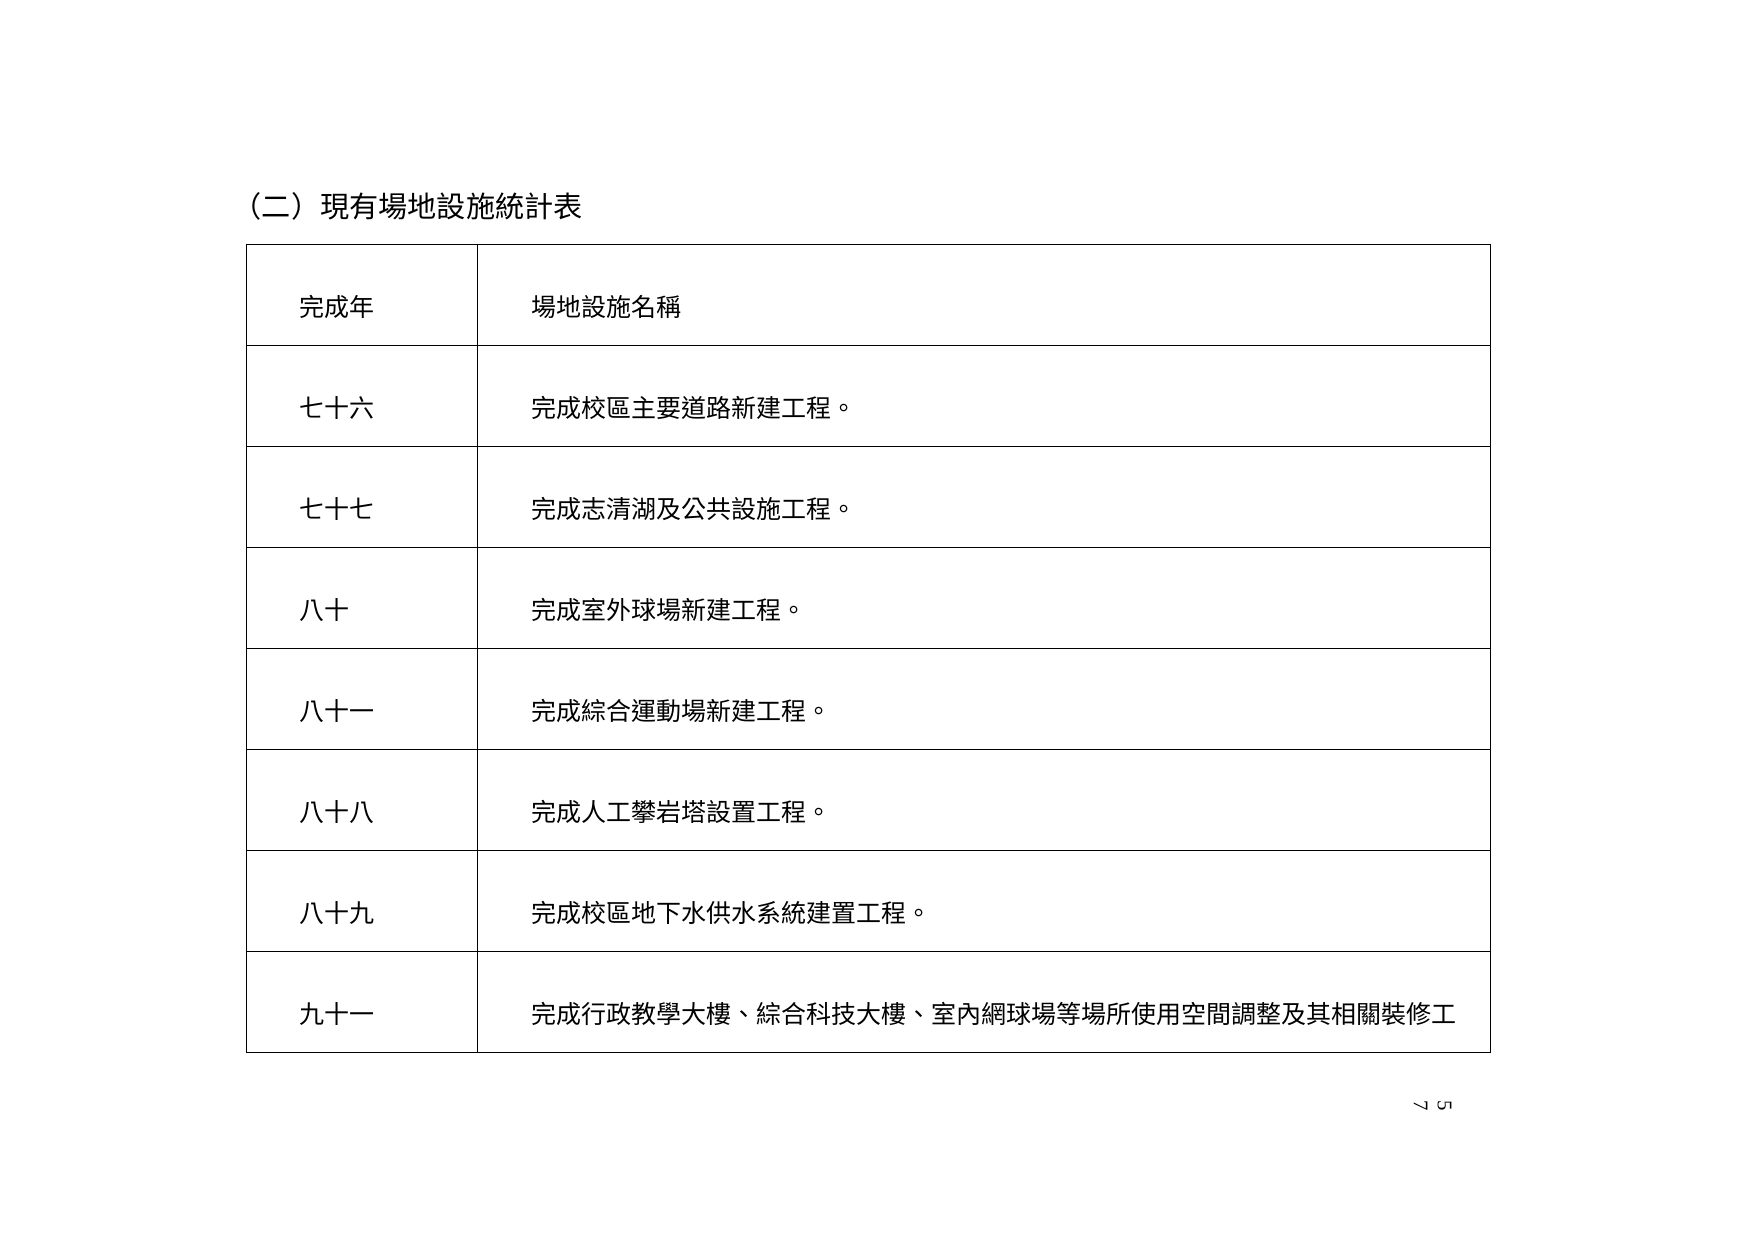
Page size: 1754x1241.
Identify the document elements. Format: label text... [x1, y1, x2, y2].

table_cell 八十 [247, 548, 477, 648]
table_cell 八十九 [247, 851, 477, 951]
table_cell 七十七 [247, 447, 477, 547]
table_cell 完成行政教學大樓、綜合科技大樓、室內網球場等場所使用空間調整及其相關裝修工 [478, 952, 1490, 1052]
table_cell 完成校區地下水供水系統建置工程。 [478, 851, 1490, 951]
table_cell 八十一 [247, 649, 477, 749]
table_cell 完成校區主要道路新建工程。 [478, 346, 1490, 446]
table_cell 九十一 [247, 952, 477, 1052]
table_header 場地設施名稱 [478, 245, 1490, 345]
table_cell 完成志清湖及公共設施工程。 [478, 447, 1490, 547]
text （二）現有場地設施統計表 [150, 163, 1604, 225]
table_cell 八十八 [247, 750, 477, 850]
table_cell 七十六 [247, 346, 477, 446]
table_header 完成年 [247, 245, 477, 345]
table_cell 完成人工攀岩塔設置工程。 [478, 750, 1490, 850]
table_cell 完成室外球場新建工程。 [478, 548, 1490, 648]
table_cell 完成綜合運動場新建工程。 [478, 649, 1490, 749]
